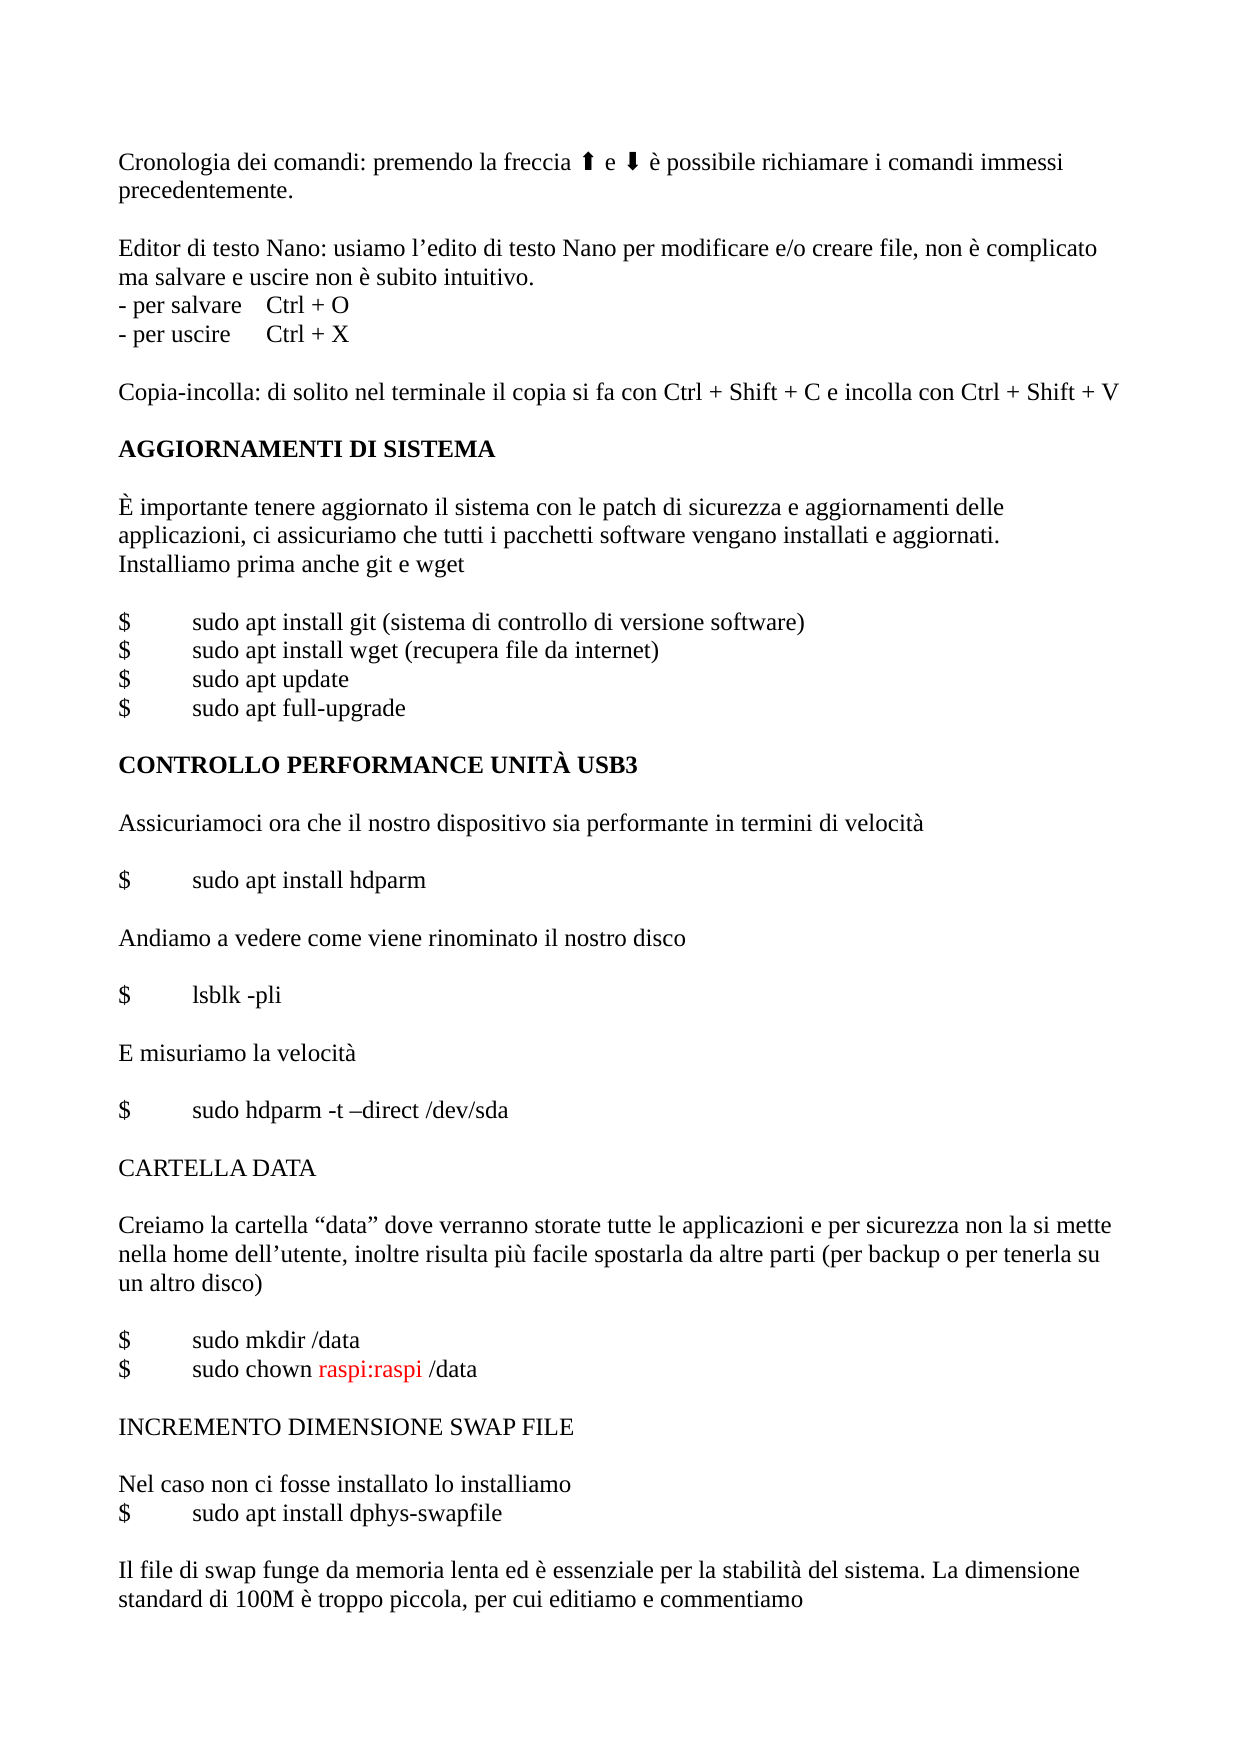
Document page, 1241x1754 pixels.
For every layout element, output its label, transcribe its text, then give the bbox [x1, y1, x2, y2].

text Assicuriamoci ora che il nostro dispositivo sia performante in termini di velocità [118, 808, 1122, 837]
text $ sudo apt update [118, 664, 1122, 693]
text $ sudo apt install wget (recupera file da internet) [118, 636, 1122, 664]
text $ sudo apt full-upgrade [118, 693, 1122, 722]
text - per salvare Ctrl + O [118, 291, 1122, 319]
text Creiamo la cartella “data” dove verranno storate tutte le applicazioni e per sicurezza non la si mette nella home dell’utente, inoltre risulta più facile spostarla da altre parti (per backup o per tenerla su un altro disco) [118, 1211, 1122, 1297]
text $ sudo apt install git (sistema di controllo di versione software) [118, 607, 1122, 636]
text $ lsblk -pli [118, 981, 1122, 1009]
text Cronologia dei comandi: premendo la freccia ⬆️ e ⬇️ è possibile richiamare i comandi immessi precedentemente. [118, 147, 1122, 204]
text CARTELLA DATA [118, 1153, 1122, 1182]
text $ sudo apt install hdparm [118, 866, 1122, 894]
text Installiamo prima anche git e wget [118, 549, 1122, 578]
text Editor di testo Nano: usiamo l’edito di testo Nano per modificare e/o creare file, non è complicato ma salvare e uscire non è subito intuitivo. [118, 233, 1122, 291]
text Il file di swap funge da memoria lenta ed è essenziale per la stabilità del sistema. La dimensione standard di 100M è troppo piccola, per cui editiamo e commentiamo [118, 1556, 1122, 1613]
text - per uscire Ctrl + X [118, 319, 1122, 348]
text $ sudo apt install dphys-swapfile [118, 1498, 1122, 1527]
text $ sudo mkdir /data [118, 1326, 1122, 1354]
text È importante tenere aggiornato il sistema con le patch di sicurezza e aggiornamenti delle applicazioni, ci assicuriamo che tutti i pacchetti software vengano installati e aggiornati. [118, 492, 1122, 549]
text Copia-incolla: di solito nel terminale il copia si fa con Ctrl + Shift + C e incolla con Ctrl + Shift + V [118, 377, 1122, 406]
text AGGIORNAMENTI DI SISTEMA [118, 434, 1122, 463]
text $ sudo chown raspi:raspi /data [118, 1354, 1122, 1383]
text $ sudo hdparm -t –direct /dev/sda [118, 1096, 1122, 1124]
text E misuriamo la velocità [118, 1038, 1122, 1067]
text Andiamo a vedere come viene rinominato il nostro disco [118, 923, 1122, 952]
text Nel caso non ci fosse installato lo installiamo [118, 1469, 1122, 1498]
text CONTROLLO PERFORMANCE UNITÀ USB3 [118, 751, 1122, 779]
text INCREMENTO DIMENSIONE SWAP FILE [118, 1412, 1122, 1441]
